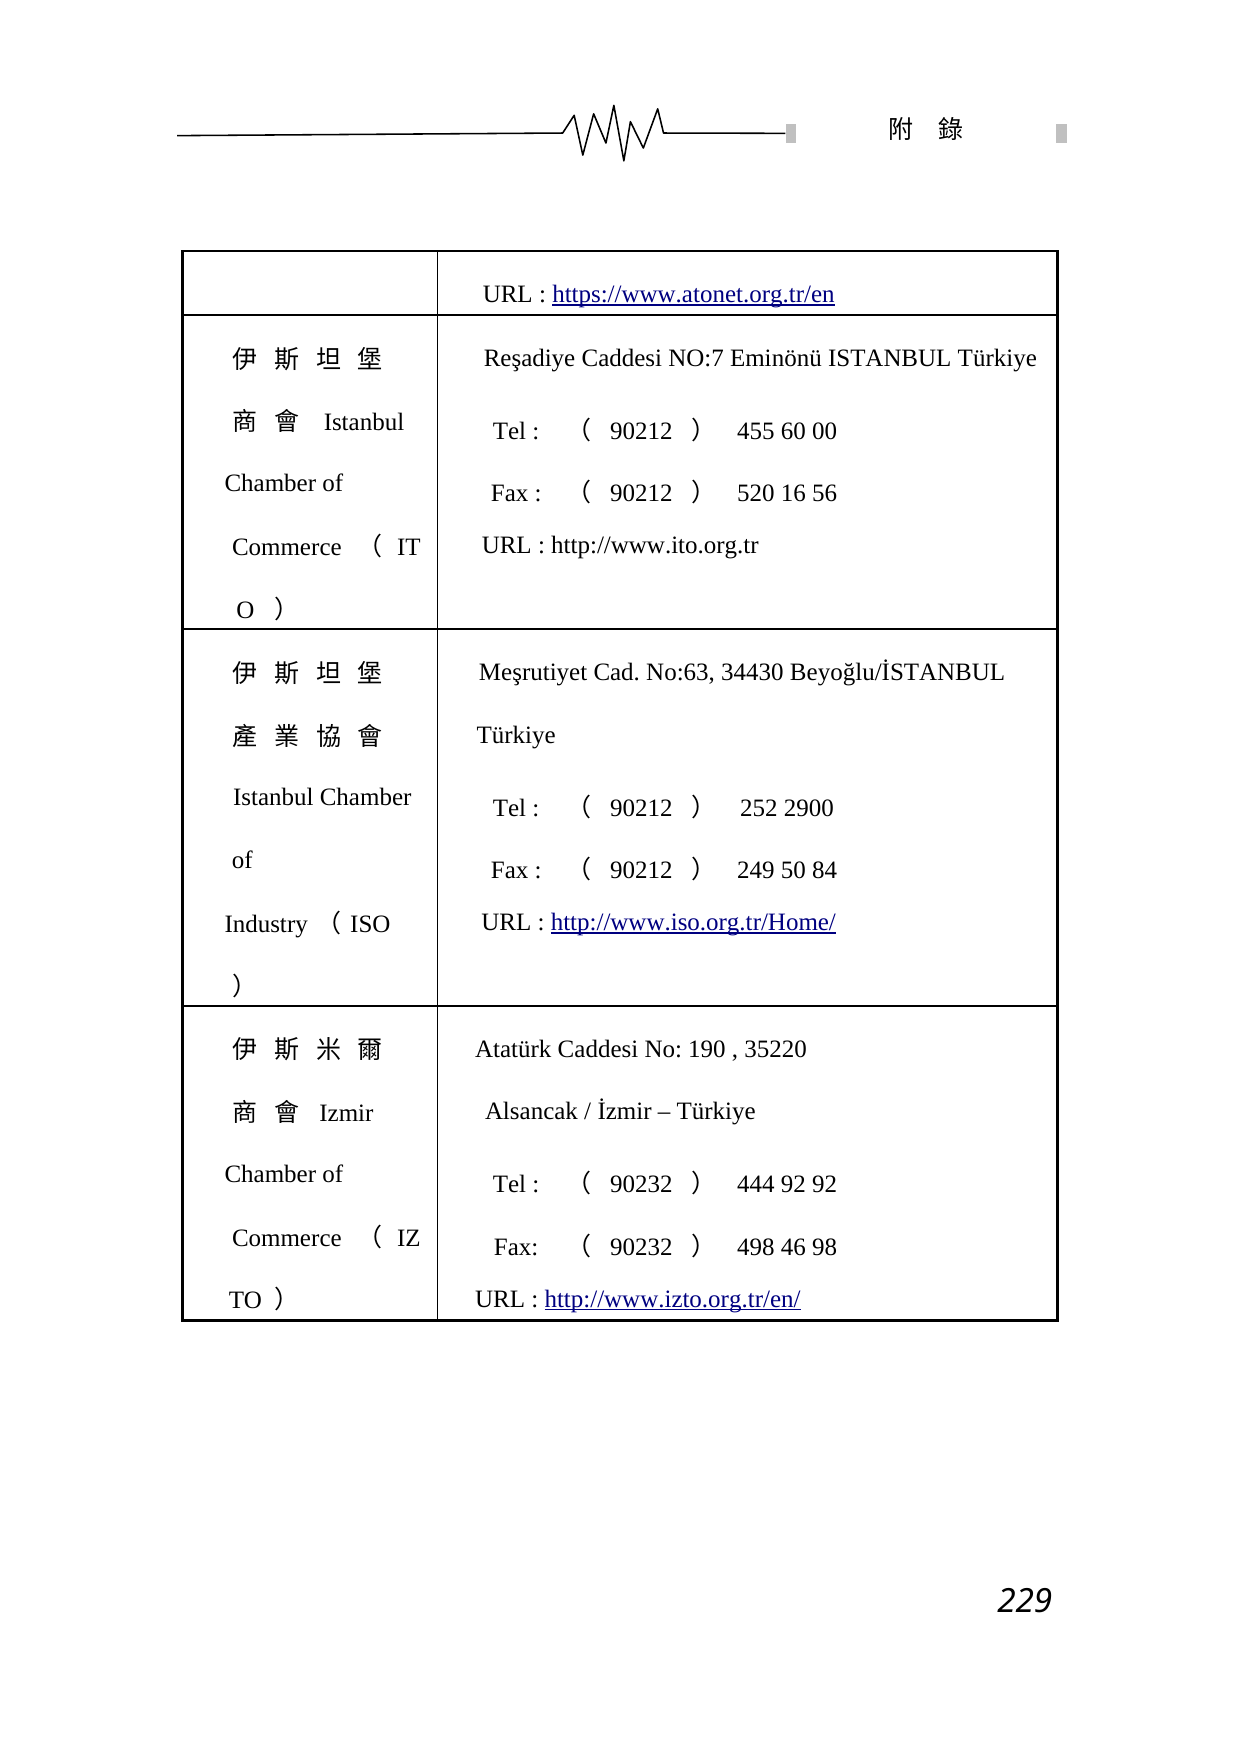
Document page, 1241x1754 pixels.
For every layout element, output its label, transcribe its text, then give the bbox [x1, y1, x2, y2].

table_cell [184, 252, 437, 314]
table_cell 伊斯坦堡商會Istanbul Chamber of Commerce（ITO） [184, 316, 437, 628]
table_cell Reşadiye Caddesi NO:7 Eminönü ISTANBUL Türkiye Tel :（90212）455 60 00 Fax :（90212）520 16 56 URL : http://www.ito.org.tr [438, 316, 1056, 628]
table_cell Atatürk Caddesi No: 190 , 35220 Alsancak / İzmir – Türkiye Tel :（90232）444 92 92 Fax:（90232）498 46 98 URL : http://www.izto.org.tr/en/ [438, 1007, 1056, 1319]
table_cell 伊斯米爾商會Izmir Chamber of Commerce（IZTO） [184, 1007, 437, 1319]
table_cell 伊斯坦堡產業協會Istanbul Chamber of Industry（ISO） [184, 630, 437, 1005]
table_cell URL : https://www.atonet.org.tr/en [438, 252, 1056, 314]
table_cell Meşrutiyet Cad. No:63, 34430 Beyoğlu/İSTANBUL Türkiye Tel :（90212）252 2900 Fax :（90212）249 50 84 URL : http://www.iso.org.tr/Home/ [438, 630, 1056, 1005]
